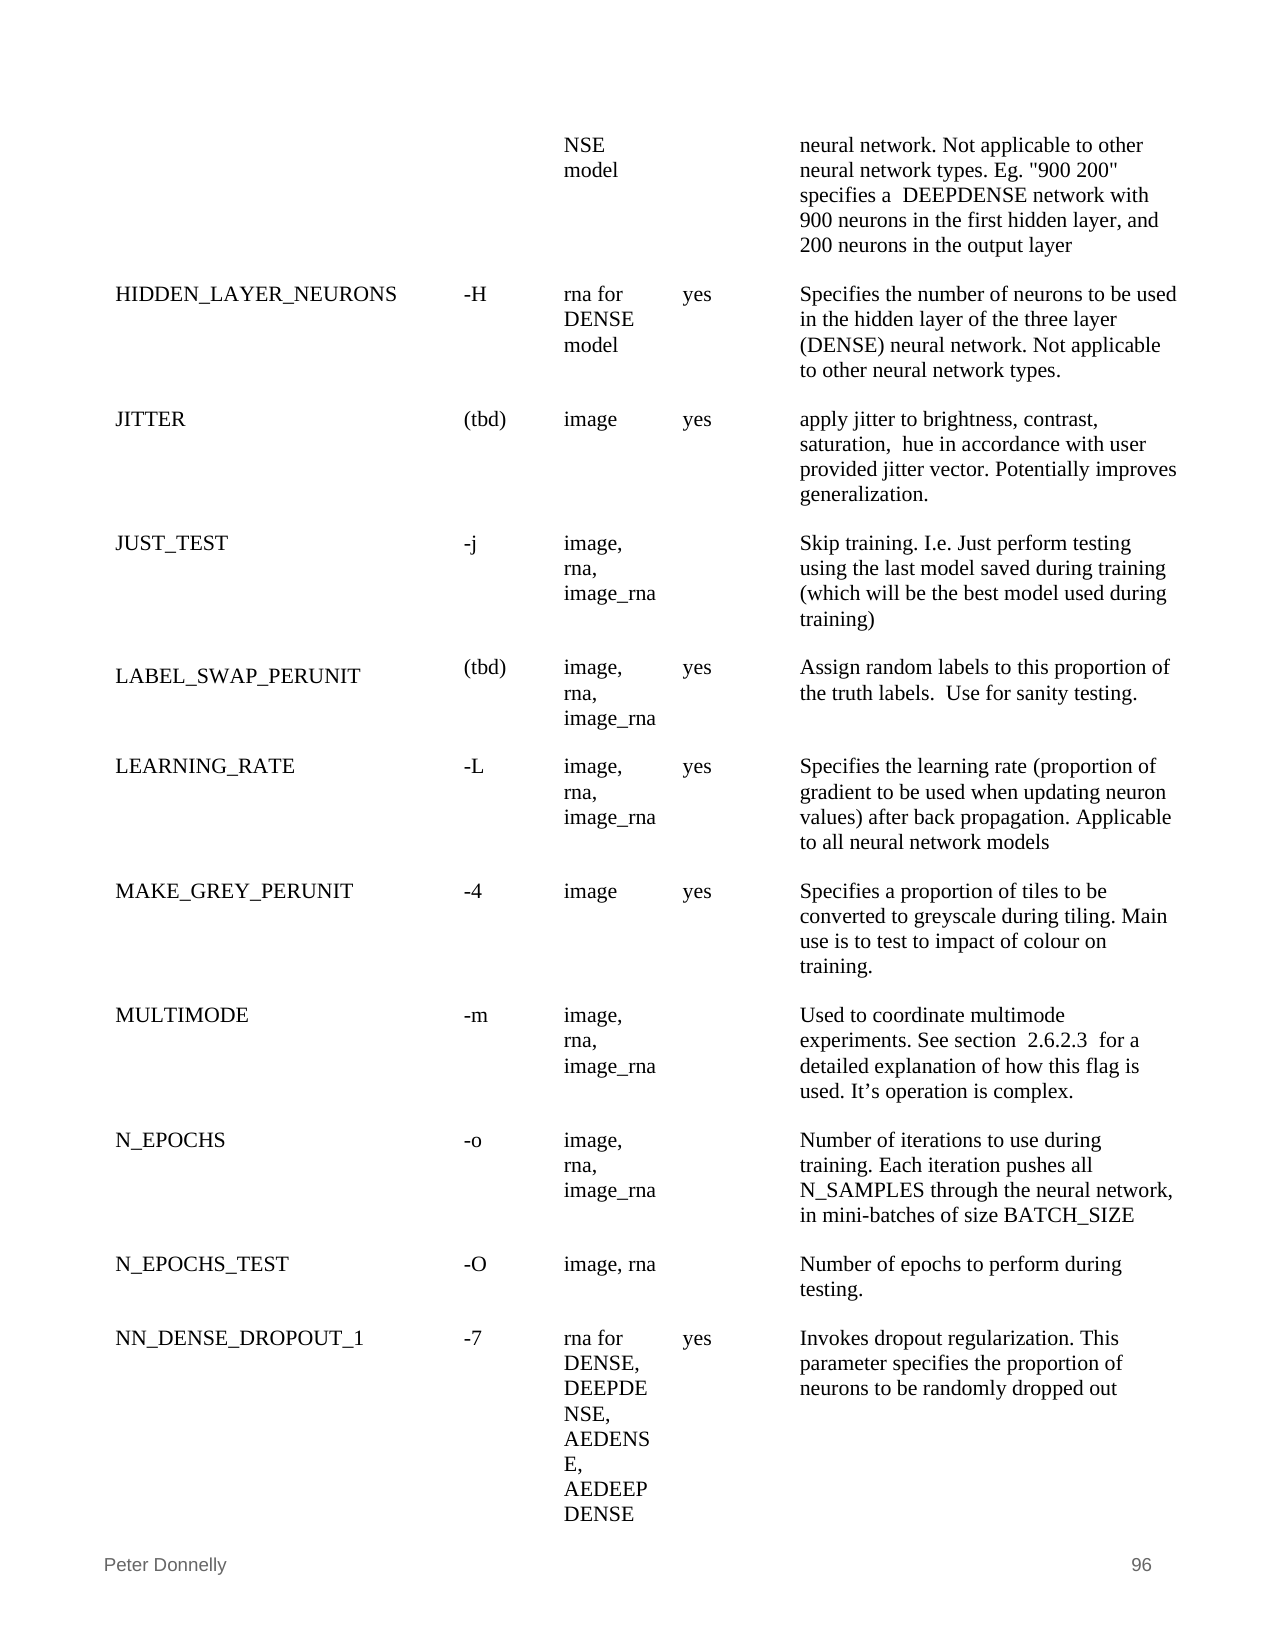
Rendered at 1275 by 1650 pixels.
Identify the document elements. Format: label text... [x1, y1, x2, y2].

table_cell -L [452, 742, 552, 866]
table_cell NN_DENSE_DROPOUT_1 [104, 1313, 452, 1538]
table_cell JUST_TEST [104, 518, 452, 642]
table_cell [671, 120, 788, 269]
table_cell yes [671, 269, 788, 394]
table_cell apply jitter to brightness, contrast, saturation, hue in accordance with user provided jitter vector. Potentially improves generalization. [788, 394, 1189, 518]
table_cell [452, 120, 552, 269]
table_cell Specifies the number of neurons to be used in the hidden layer of the three layer (DENSE) neural network. Not applicable to other neural network types. [788, 269, 1189, 394]
table_cell image, rna, image_rna [552, 1115, 671, 1239]
table_cell -4 [452, 866, 552, 990]
table_cell image, rna, image_rna [552, 742, 671, 866]
table_cell MAKE_GREY_PERUNIT [104, 866, 452, 990]
table_cell Specifies the learning rate (proportion of gradient to be used when updating neuron values) after back propagation. Applicable to all neural network models [788, 742, 1189, 866]
table_cell image, rna, image_rna [552, 643, 671, 742]
table_cell image, rna, image_rna [552, 518, 671, 642]
table_cell -m [452, 990, 552, 1115]
table_cell -o [452, 1115, 552, 1239]
table_cell Assign random labels to this proportion of the truth labels. Use for sanity testing. [788, 643, 1189, 742]
table_cell LABEL_SWAP_PERUNIT [104, 643, 452, 742]
table_cell image [552, 866, 671, 990]
table_cell -j [452, 518, 552, 642]
table_cell Number of epochs to perform during testing. [788, 1239, 1189, 1313]
table_cell (tbd) [452, 394, 552, 518]
table_cell image, rna, image_rna [552, 990, 671, 1115]
table_cell rna for DENSE, DEEPDENSE, AEDENSE, AEDEEPDENSE [552, 1313, 671, 1538]
table_cell JITTER [104, 394, 452, 518]
table_cell neural network. Not applicable to other neural network types. Eg. "900 200" specifies a DEEPDENSE network with 900 neurons in the first hidden layer, and 200 neurons in the output layer [788, 120, 1189, 269]
table_cell Specifies a proportion of tiles to be converted to greyscale during tiling. Main use is to test to impact of colour on training. [788, 866, 1189, 990]
table_cell [671, 1115, 788, 1239]
table_cell -H [452, 269, 552, 394]
table_cell Invokes dropout regularization. This parameter specifies the proportion of neurons to be randomly dropped out [788, 1313, 1189, 1538]
table_cell -O [452, 1239, 552, 1313]
table_cell N_EPOCHS [104, 1115, 452, 1239]
table_cell Used to coordinate multimode experiments. See section 2.6.2.3 for a detailed explanation of how this flag is used. It’s operation is complex. [788, 990, 1189, 1115]
table_cell N_EPOCHS_TEST [104, 1239, 452, 1313]
table_cell rna for DENSE model [552, 269, 671, 394]
table_cell image [552, 394, 671, 518]
table_cell -7 [452, 1313, 552, 1538]
table_cell (tbd) [452, 643, 552, 742]
table_cell [104, 120, 452, 269]
table_cell Number of iterations to use during training. Each iteration pushes all N_SAMPLES through the neural network, in mini-batches of size BATCH_SIZE [788, 1115, 1189, 1239]
table_cell image, rna [552, 1239, 671, 1313]
table_cell [671, 990, 788, 1115]
table_cell HIDDEN_LAYER_NEURONS [104, 269, 452, 394]
table_cell LEARNING_RATE [104, 742, 452, 866]
table_cell yes [671, 742, 788, 866]
table_cell yes [671, 394, 788, 518]
table_cell NSE model [552, 120, 671, 269]
table_cell yes [671, 866, 788, 990]
table_cell yes [671, 643, 788, 742]
table_cell yes [671, 1313, 788, 1538]
table_cell [671, 1239, 788, 1313]
table_cell Skip training. I.e. Just perform testing using the last model saved during training (which will be the best model used during training) [788, 518, 1189, 642]
table_cell MULTIMODE [104, 990, 452, 1115]
table_cell [671, 518, 788, 642]
